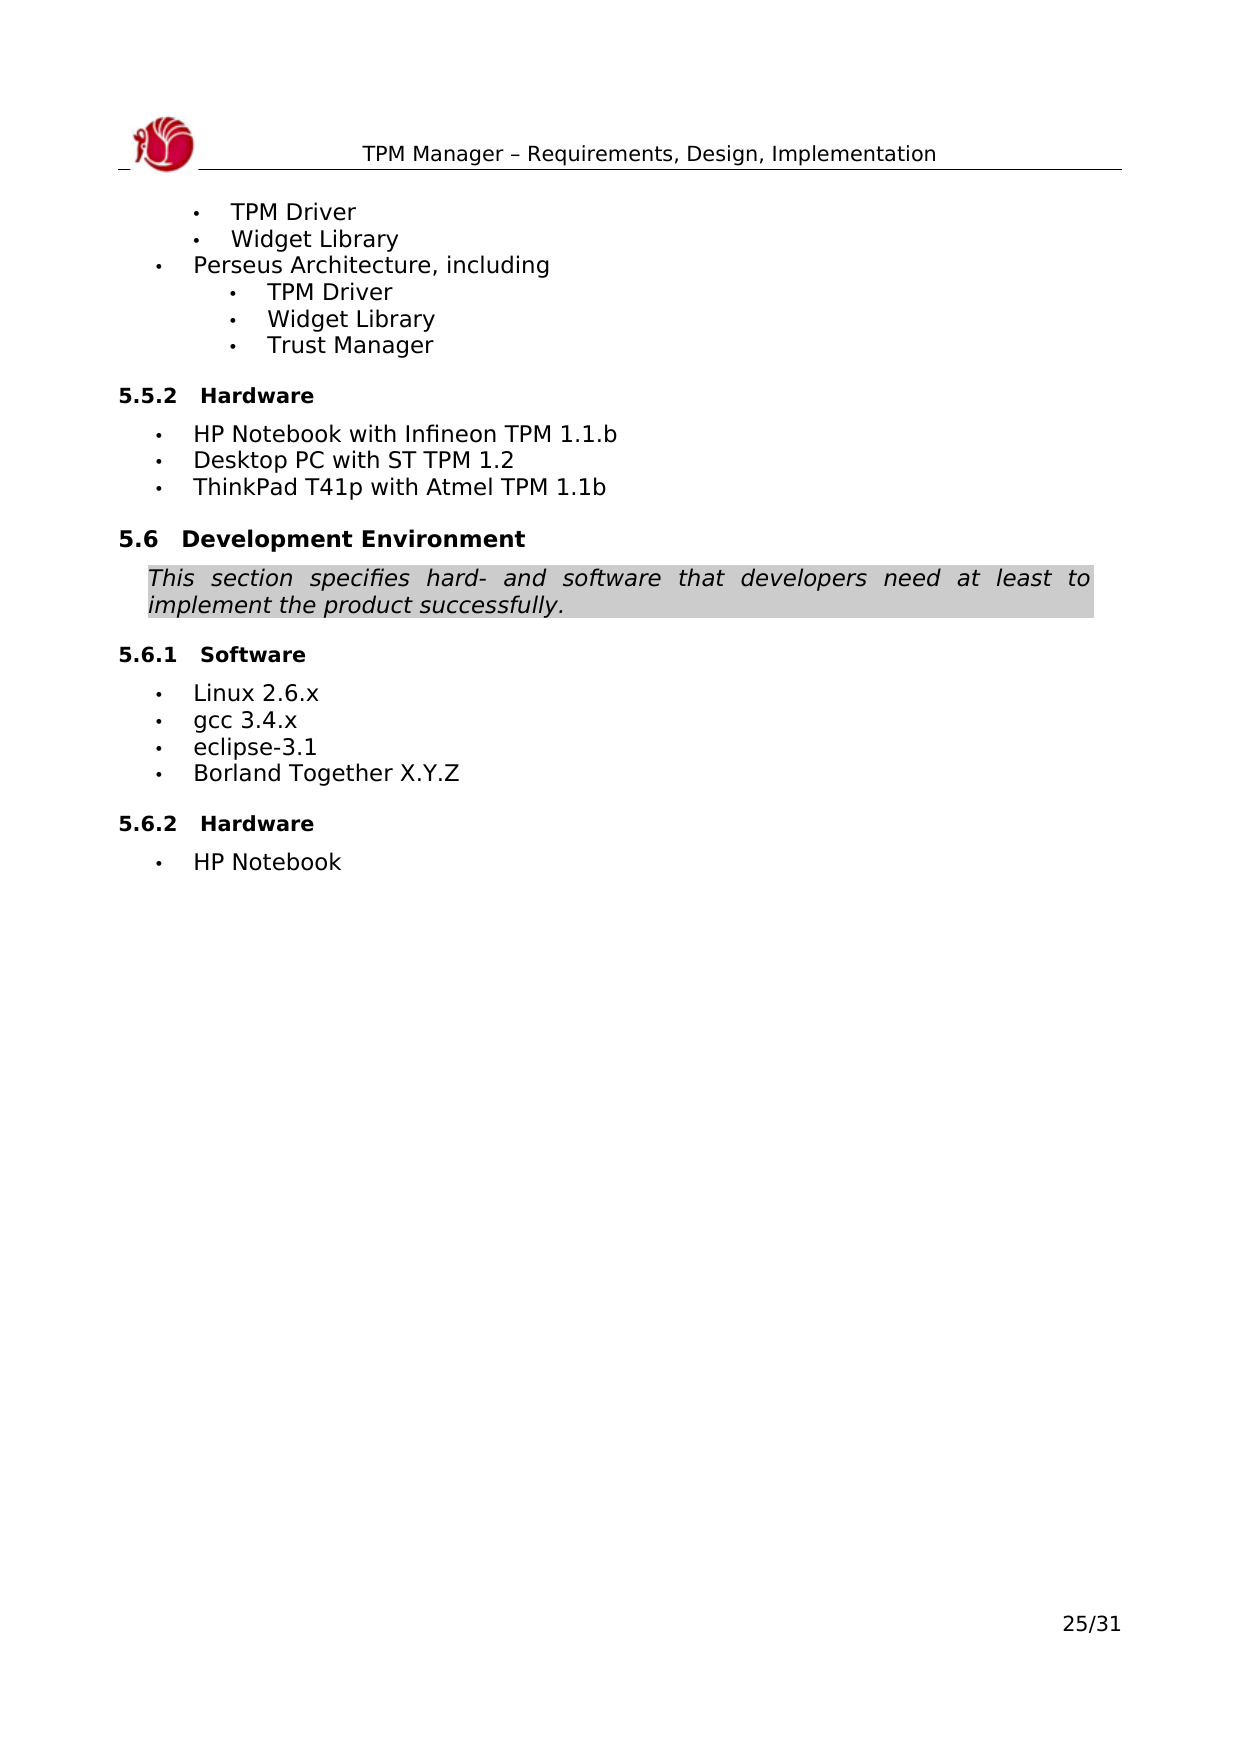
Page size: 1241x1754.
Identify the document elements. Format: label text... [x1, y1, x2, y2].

list HP Notebook with Infineon TPM 1.1.b [156, 421, 1122, 448]
list HP Notebook [156, 849, 1122, 875]
list TPM Driver [229, 279, 1122, 306]
list Borland Together X.Y.Z [156, 760, 1122, 787]
list TPM Driver [193, 199, 1122, 226]
picture [130, 114, 199, 174]
subtitle Hardware [118, 384, 1122, 408]
subtitle Development Environment [118, 526, 1122, 553]
list eclipse-3.1 [156, 734, 1122, 760]
list ThinkPad T41p with Atmel TPM 1.1b [156, 474, 1122, 501]
list Linux 2.6.x [156, 680, 1122, 707]
subtitle Hardware [118, 812, 1122, 836]
list Desktop PC with ST TPM 1.2 [156, 448, 1122, 474]
list Widget Library [193, 226, 1122, 253]
list Trust Manager [229, 333, 1122, 359]
subtitle Software [118, 643, 1122, 668]
list gcc 3.4.x [156, 707, 1122, 734]
list Perseus Architecture, including [156, 253, 1122, 279]
text This section specifies hard- and software that developers need at least to implement the product successfully. [148, 565, 1094, 618]
list Widget Library [229, 306, 1122, 333]
